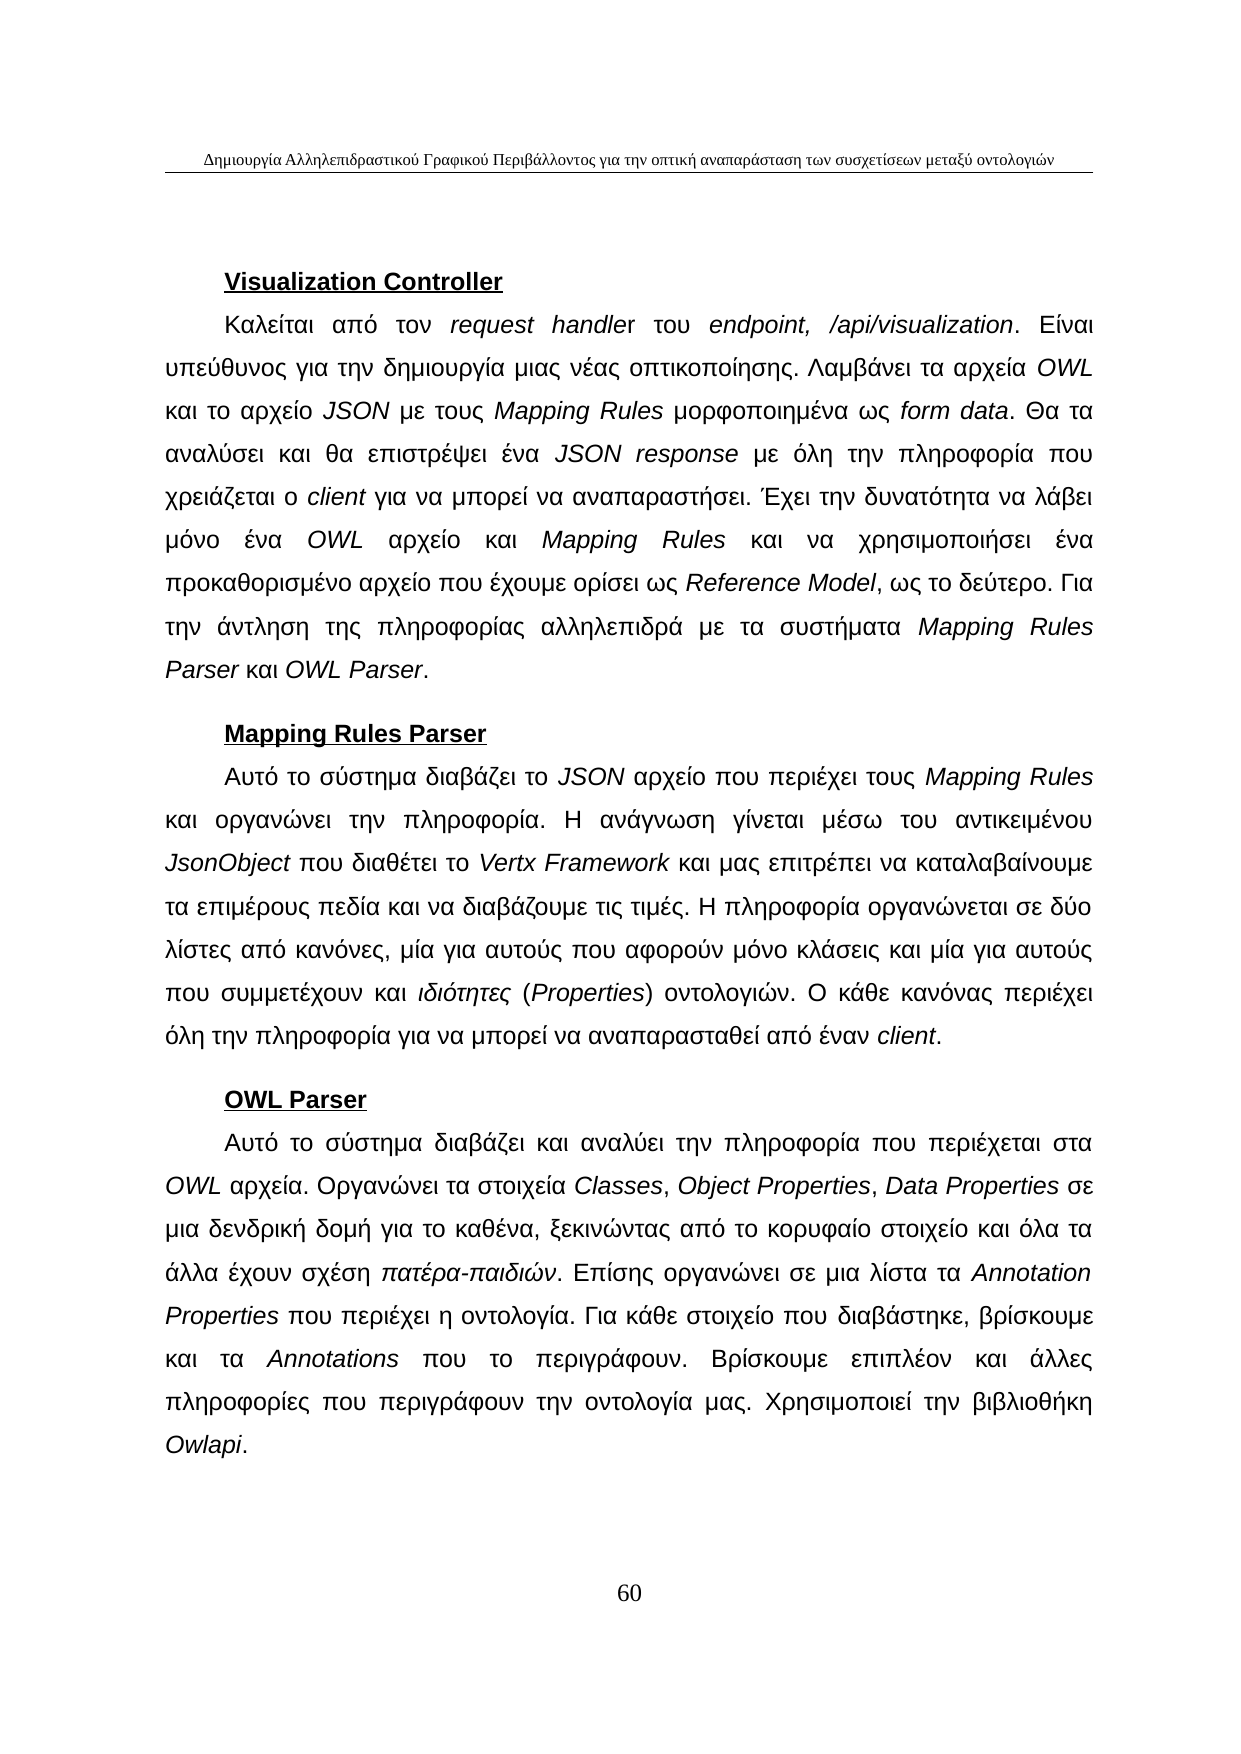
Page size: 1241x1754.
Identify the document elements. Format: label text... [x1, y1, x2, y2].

text Αυτό το σύστημα διαβάζει και αναλύει την πληροφορία που περιέχεται στα OWL αρχεία. Οργανώνει τα στοιχεία Classes, Object Properties, Data Properties σε μια δενδρική δομή για το καθένα, ξεκινώντας από το κορυφαίο στοιχείο και όλα τα άλλα έχουν σχέση πατέρα-παιδιών. Επίσης οργανώνει σε μια λίστα τα Annotation Properties που περιέχει η οντολογία. Για κάθε στοιχείο που διαβάστηκε, βρίσκουμε και τα Annotations που το περιγράφουν. Βρίσκουμε επιπλέον και άλλες πληροφορίες που περιγράφουν την οντολογία μας. Χρησιμοποιεί την βιβλιοθήκη Owlapi. [165, 1128, 1093, 1459]
text Καλείται από τον request handler του endpoint, /api/visualization. Είναι υπεύθυνος για την δημιουργία μιας νέας οπτικοποίησης. Λαμβάνει τα αρχεία OWL και το αρχείο JSON με τους Mapping Rules μορφοποιημένα ως form data. Θα τα αναλύσει και θα επιστρέψει ένα JSON response με όλη την πληροφορία που χρειάζεται ο client για να μπορεί να αναπαραστήσει. Έχει την δυνατότητα να λάβει μόνο ένα OWL αρχείο και Mapping Rules και να χρησιμοποιήσει ένα προκαθορισμένο αρχείο που έχουμε ορίσει ως Reference Model, ως το δεύτερο. Για την άντληση της πληροφορίας αλληλεπιδρά με τα συστήματα Mapping Rules Parser και OWL Parser. [165, 310, 1093, 683]
text Visualization Controller [165, 267, 1093, 295]
text Αυτό το σύστημα διαβάζει το JSON αρχείο που περιέχει τους Mapping Rules και οργανώνει την πληροφορία. Η ανάγνωση γίνεται μέσω του αντικειμένου JsonObject που διαθέτει το Vertx Framework και μας επιτρέπει να καταλαβαίνουμε τα επιμέρους πεδία και να διαβάζουμε τις τιμές. Η πληροφορία οργανώνεται σε δύο λίστες από κανόνες, μία για αυτούς που αφορούν μόνο κλάσεις και μία για αυτούς που συμμετέχουν και ιδιότητες (Properties) οντολογιών. Ο κάθε κανόνας περιέχει όλη την πληροφορία για να μπορεί να αναπαρασταθεί από έναν client. [165, 762, 1093, 1049]
text Mapping Rules Parser [165, 719, 1093, 748]
text OWL Parser [165, 1085, 1093, 1114]
